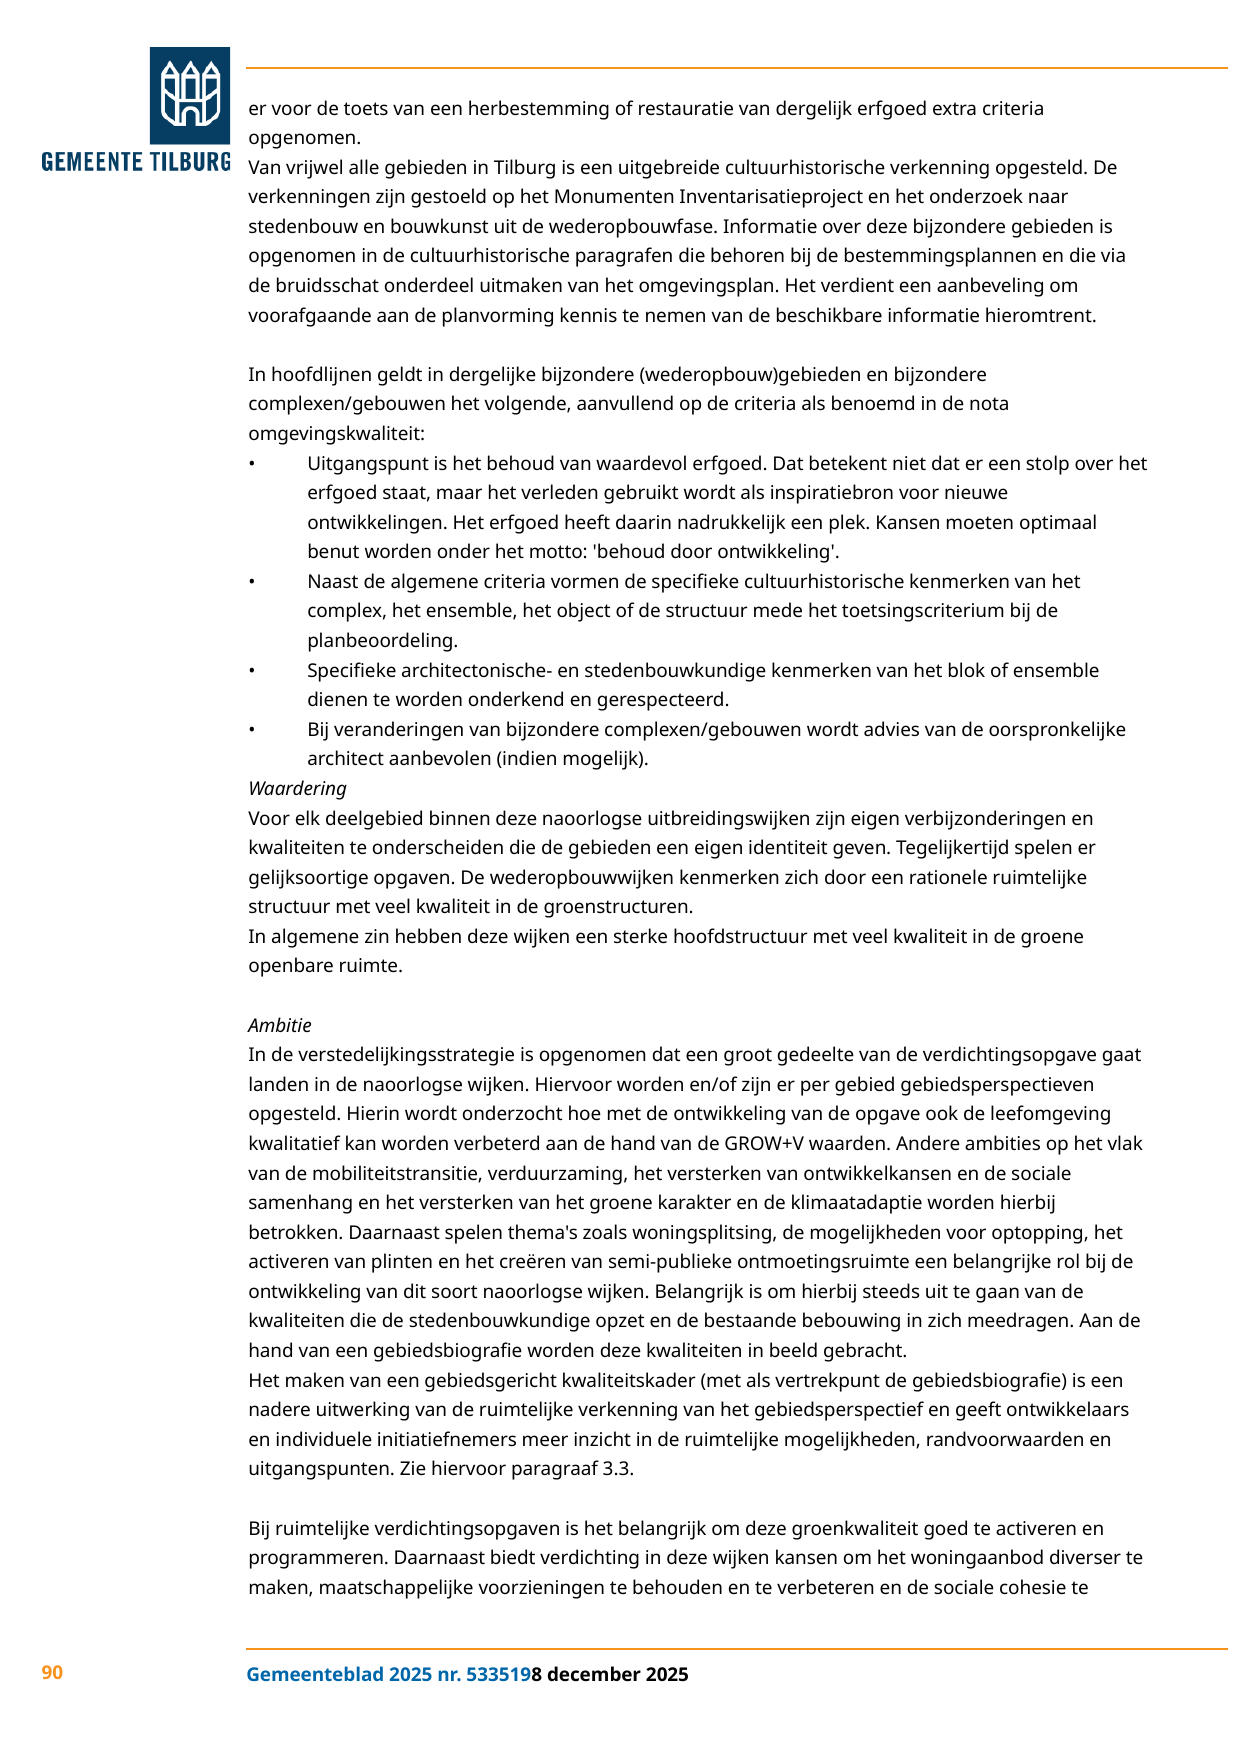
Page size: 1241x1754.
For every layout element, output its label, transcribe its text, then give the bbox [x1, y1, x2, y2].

text Van vrijwel alle gebieden in Tilburg is een uitgebreide cultuurhistorische verkenning opgesteld. De verkenningen zijn gestoeld op het Monumenten Inventarisatieproject en het onderzoek naar stedenbouw en bouwkunst uit de wederopbouwfase. Informatie over deze bijzondere gebieden is opgenomen in de cultuurhistorische paragrafen die behoren bij de bestemmingsplannen en die via de bruidsschat onderdeel uitmaken van het omgevingsplan. Het verdient een aanbeveling om voorafgaande aan de planvorming kennis te nemen van de beschikbare informatie hieromtrent. [248, 154, 1152, 328]
list Naast de algemene criteria vormen de specifieke cultuurhistorische kenmerken van het complex, het ensemble, het object of de structuur mede het toetsingscriterium bij de planbeoordeling. [248, 568, 1152, 653]
text er voor de toets van een herbestemming of restauratie van dergelijk erfgoed extra criteria opgenomen. [248, 95, 1152, 150]
picture [41, 47, 231, 172]
list Uitgangspunt is het behoud van waardevol erfgoed. Dat betekent niet dat er een stolp over het erfgoed staat, maar het verleden gebruikt wordt als inspiratiebron voor nieuwe ontwikkelingen. Het erfgoed heeft daarin nadrukkelijk een plek. Kansen moeten optimaal benut worden onder het motto: 'behoud door ontwikkeling'. [248, 450, 1152, 564]
text Ambitie [248, 1012, 1152, 1038]
list Specifieke architectonische- en stedenbouwkundige kenmerken van het blok of ensemble dienen te worden onderkend en gerespecteerd. [248, 657, 1152, 712]
text Het maken van een gebiedsgericht kwaliteitskader (met als vertrekpunt de gebiedsbiografie) is een nadere uitwerking van de ruimtelijke verkenning van het gebiedsperspectief en geeft ontwikkelaars en individuele initiatiefnemers meer inzicht in de ruimtelijke mogelijkheden, randvoorwaarden en uitgangspunten. Zie hiervoor paragraaf 3.3. [248, 1367, 1152, 1481]
list Bij veranderingen van bijzondere complexen/gebouwen wordt advies van de oorspronkelijke architect aanbevolen (indien mogelijk). [248, 716, 1152, 771]
text In hoofdlijnen geldt in dergelijke bijzondere (wederopbouw)gebieden en bijzondere complexen/gebouwen het volgende, aanvullend op de criteria als benoemd in de nota omgevingskwaliteit: [248, 361, 1152, 446]
text Bij ruimtelijke verdichtingsopgaven is het belangrijk om deze groenkwaliteit goed te activeren en programmeren. Daarnaast biedt verdichting in deze wijken kansen om het woningaanbod diverser te maken, maatschappelijke voorzieningen te behouden en te verbeteren en de sociale cohesie te [248, 1515, 1152, 1600]
text In algemene zin hebben deze wijken een sterke hoofdstructuur met veel kwaliteit in de groene openbare ruimte. [248, 923, 1152, 978]
text Waardering [248, 775, 1152, 801]
text Voor elk deelgebied binnen deze naoorlogse uitbreidingswijken zijn eigen verbijzonderingen en kwaliteiten te onderscheiden die de gebieden een eigen identiteit geven. Tegelijkertijd spelen er gelijksoortige opgaven. De wederopbouwwijken kenmerken zich door een rationele ruimtelijke structuur met veel kwaliteit in de groenstructuren. [248, 805, 1152, 919]
text In de verstedelijkingsstrategie is opgenomen dat een groot gedeelte van de verdichtingsopgave gaat landen in de naoorlogse wijken. Hiervoor worden en/of zijn er per gebied gebiedsperspectieven opgesteld. Hierin wordt onderzocht hoe met de ontwikkeling van de opgave ook de leefomgeving kwalitatief kan worden verbeterd aan de hand van de GROW+V waarden. Andere ambities op het vlak van de mobiliteitstransitie, verduurzaming, het versterken van ontwikkelkansen en de sociale samenhang en het versterken van het groene karakter en de klimaatadaptie worden hierbij betrokken. Daarnaast spelen thema's zoals woningsplitsing, de mogelijkheden voor optopping, het activeren van plinten en het creëren van semi-publieke ontmoetingsruimte een belangrijke rol bij de ontwikkeling van dit soort naoorlogse wijken. Belangrijk is om hierbij steeds uit te gaan van de kwaliteiten die de stedenbouwkundige opzet en de bestaande bebouwing in zich meedragen. Aan de hand van een gebiedsbiografie worden deze kwaliteiten in beeld gebracht. [248, 1041, 1152, 1363]
